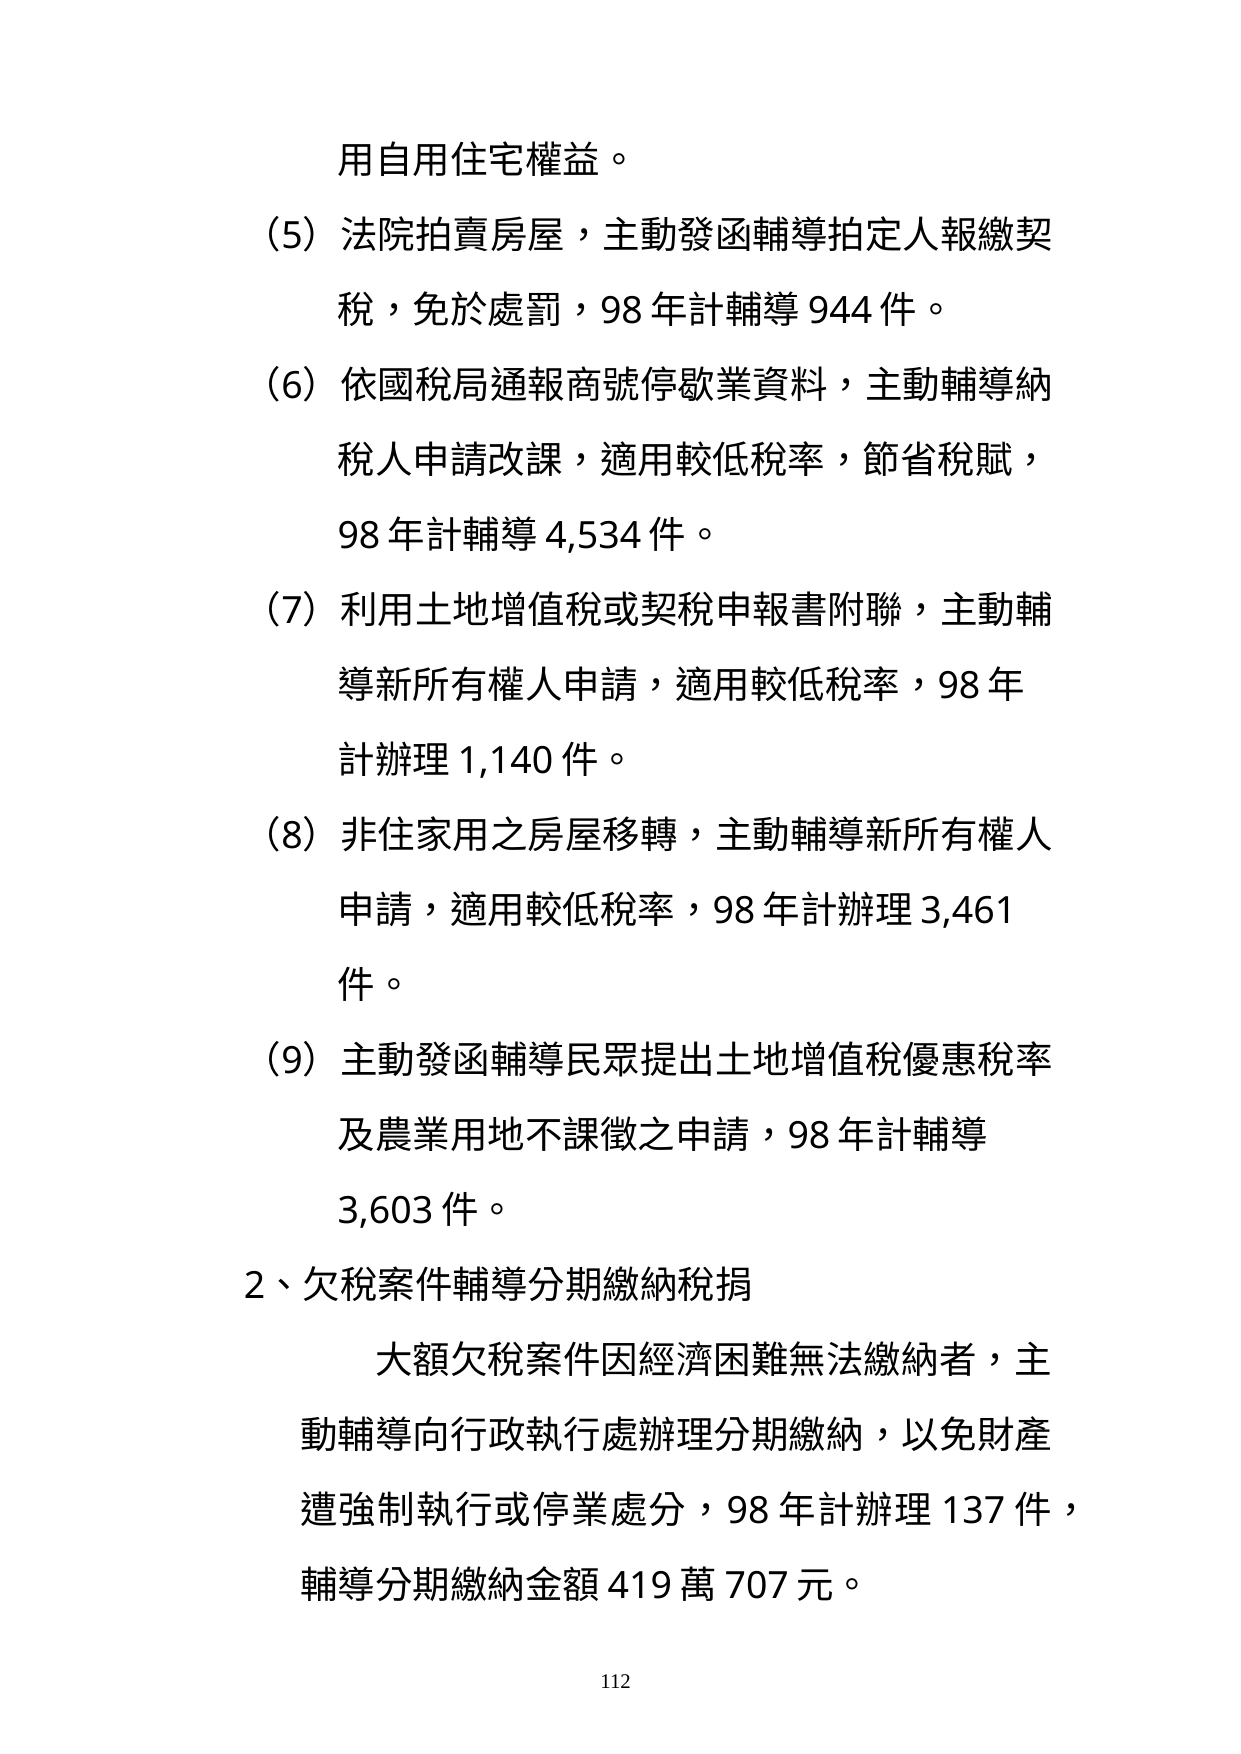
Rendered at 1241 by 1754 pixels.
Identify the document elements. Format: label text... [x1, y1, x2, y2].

text （7）利用土地增值稅或契稅申報書附聯，主動輔導新所有權人申請，適用較低稅率，98年計辦理1,140件。 [243, 570, 1053, 795]
text （6）依國稅局通報商號停歇業資料，主動輔導納稅人申請改課，適用較低稅率，節省稅賦，98年計輔導4,534件。 [243, 345, 1053, 570]
text 大額欠稅案件因經濟困難無法繳納者，主動輔導向行政執行處辦理分期繳納，以免財產遭強制執行或停業處分，98年計辦理137件，輔導分期繳納金額419萬707元。 [300, 1320, 1053, 1620]
text 用自用住宅權益。 [243, 120, 1053, 195]
text （5）法院拍賣房屋，主動發函輔導拍定人報繳契稅，免於處罰，98年計輔導944件。 [243, 195, 1053, 345]
text 2、欠稅案件輔導分期繳納稅捐 [244, 1245, 1053, 1320]
text （9）主動發函輔導民眾提出土地增值稅優惠稅率及農業用地不課徵之申請，98年計輔導3,603件。 [243, 1020, 1053, 1245]
text （8）非住家用之房屋移轉，主動輔導新所有權人申請，適用較低稅率，98年計辦理3,461件。 [243, 795, 1053, 1020]
